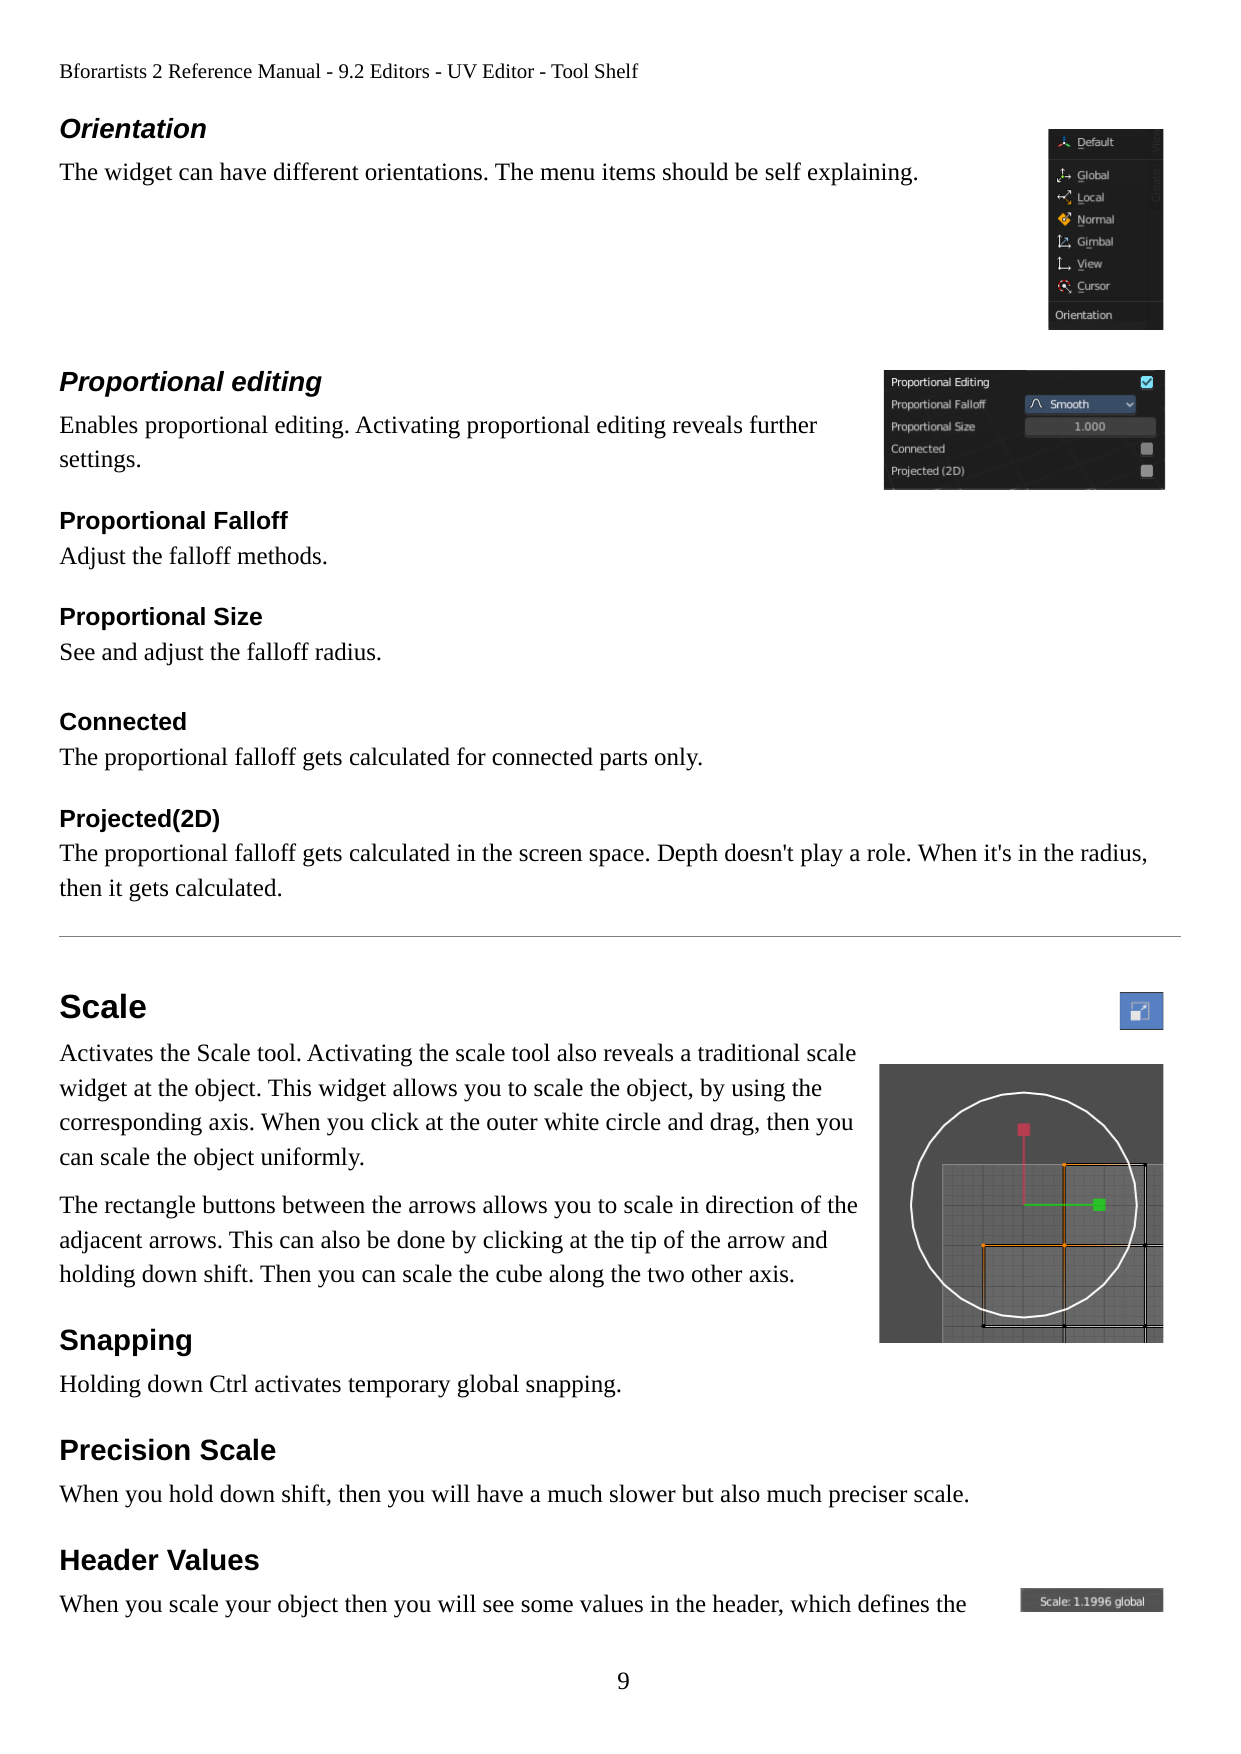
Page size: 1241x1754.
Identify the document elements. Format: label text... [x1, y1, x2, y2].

subtitle Precision Scale [59, 1433, 1181, 1467]
subtitle Proportional Size [59, 602, 1181, 631]
picture [1119, 992, 1164, 1030]
picture [1020, 1588, 1164, 1612]
text When you scale your object then you will see some values in the header, which defines the [59, 1589, 1181, 1618]
subtitle Proportional Falloff [59, 506, 1181, 535]
picture [883, 370, 1166, 490]
text Enables proportional editing. Activating proportional editing reveals further settings. [59, 410, 883, 473]
picture [1048, 129, 1164, 330]
subtitle Header Values [59, 1543, 1181, 1577]
text The rectangle buttons between the arrows allows you to scale in direction of the adjacent arrows. This can also be done by clicking at the tip of the arrow and holding down shift. Then you can scale the cube along the two other axis. [59, 1191, 879, 1288]
text Adjust the falloff methods. [59, 541, 1181, 570]
subtitle Projected(2D) [59, 804, 1181, 832]
subtitle Proportional editing [59, 366, 1181, 398]
subtitle Snapping [59, 1323, 1181, 1357]
subtitle Scale [59, 987, 1181, 1026]
subtitle Connected [59, 707, 1181, 736]
text Holding down Ctrl activates temporary global snapping. [59, 1369, 1181, 1398]
text See and adjust the falloff radius. [59, 637, 1181, 666]
text The proportional falloff gets calculated for connected parts only. [59, 742, 1181, 771]
text When you hold down shift, then you will have a much slower but also much preciser scale. [59, 1479, 1181, 1508]
subtitle Orientation [59, 113, 1181, 144]
text Activates the Scale tool. Activating the scale tool also reveals a traditional scale widget at the object. This widget allows you to scale the object, by using the corresponding axis. When you click at the outer white circle and drag, then you can scale the object uniformly. [59, 1038, 1181, 1170]
text The widget can have different orientations. The menu items should be self explaining. [59, 157, 1048, 186]
text The proportional falloff gets calculated in the screen space. Depth doesn't play a role. When it's in the radius, then it gets calculated. [59, 838, 1181, 902]
picture [879, 1064, 1164, 1343]
